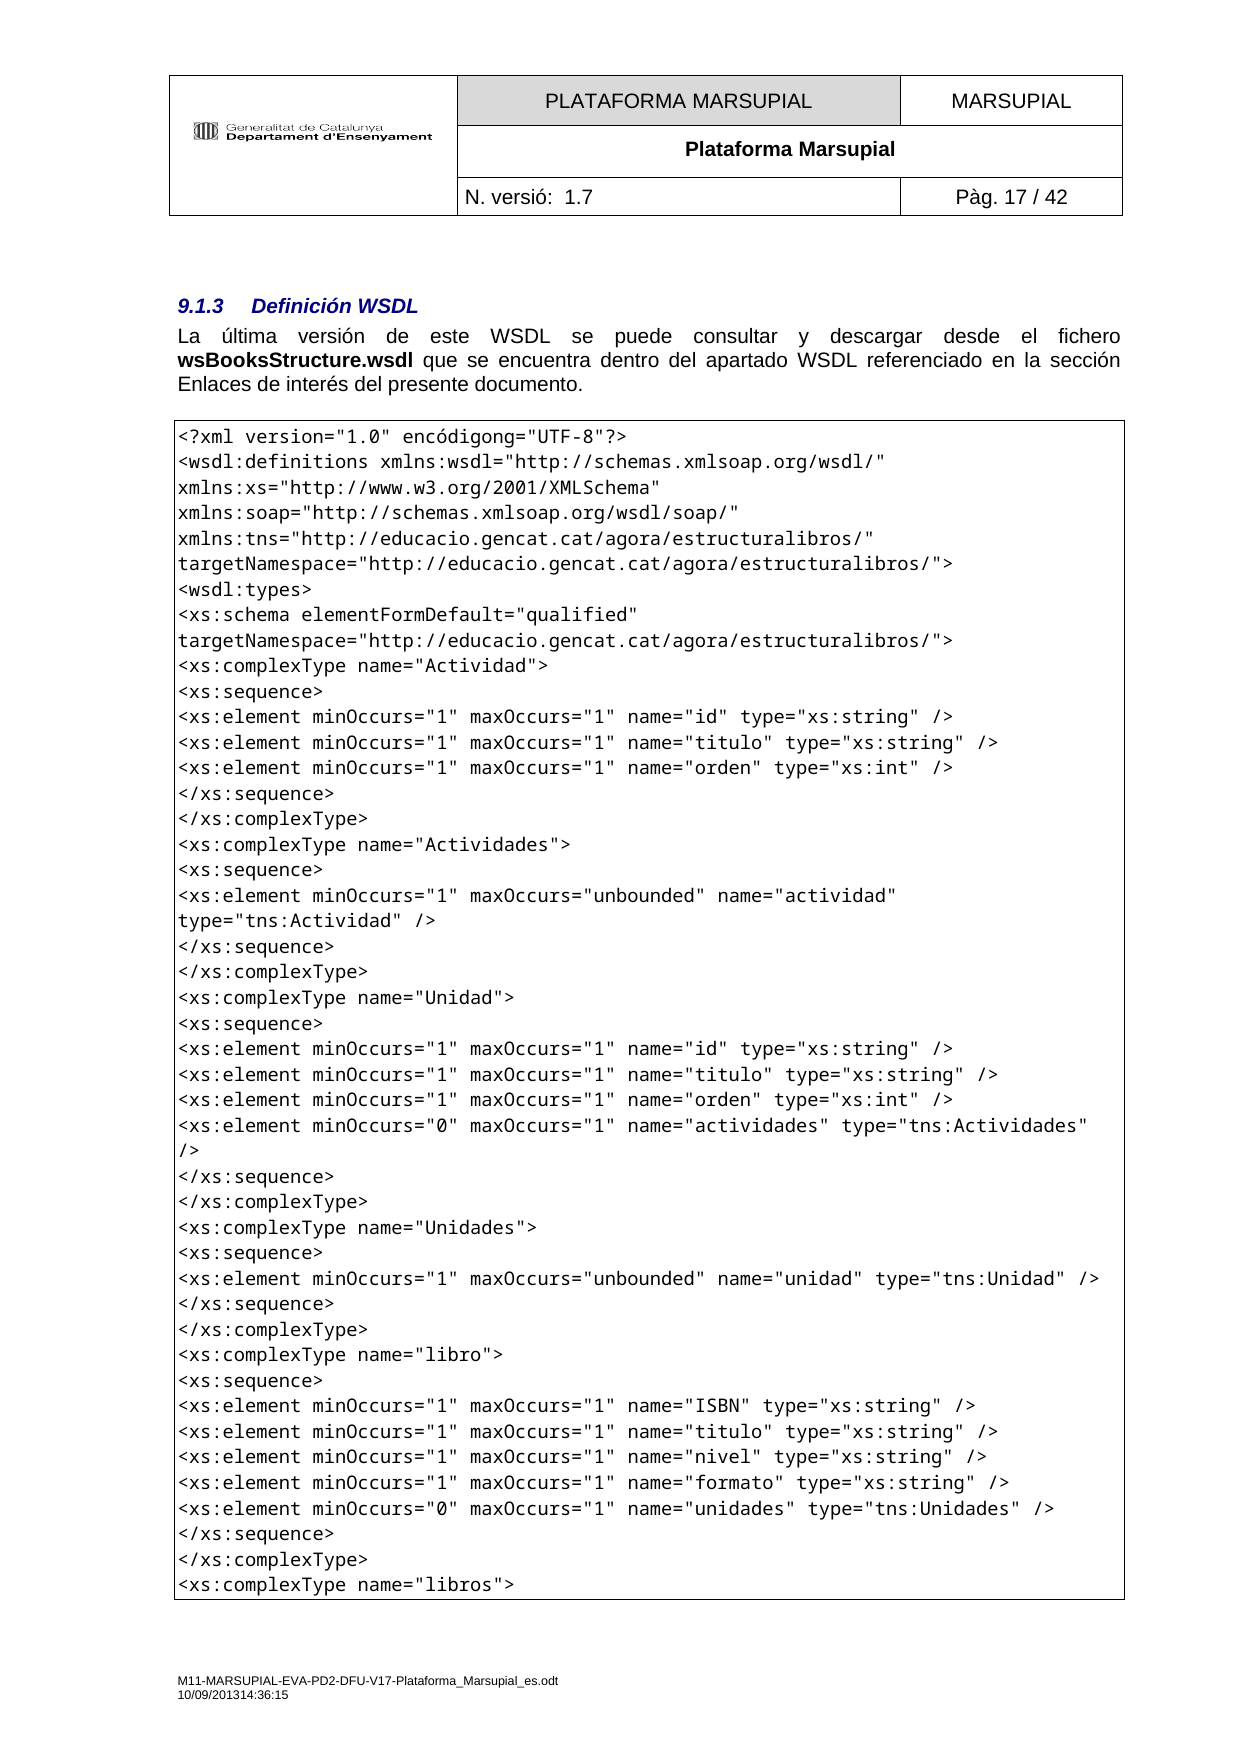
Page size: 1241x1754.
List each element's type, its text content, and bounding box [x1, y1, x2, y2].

text <xs:sequence> [177, 678, 1122, 704]
subtitle Definición WSDL [177, 294, 1122, 318]
text <xs:element minOccurs="1" maxOccurs="1" name="ISBN" type="xs:string" /> [177, 1393, 1122, 1418]
text <wsdl:definitions xmlns:wsdl="http://schemas.xmlsoap.org/wsdl/" xmlns:xs="http://www.w3.org/2001/XMLSchema" xmlns:soap="http://schemas.xmlsoap.org/wsdl/soap/" xmlns:tns="http://educacio.gencat.cat/agora/estructuralibros/" targetNamespace="http://educacio.gencat.cat/agora/estructuralibros/"> [177, 448, 1122, 576]
text <xs:complexType name="libros"> [175, 1568, 1124, 1599]
text <xs:element minOccurs="1" maxOccurs="1" name="id" type="xs:string" /> [177, 704, 1122, 729]
text <xs:sequence> [177, 857, 1122, 882]
text <xs:element minOccurs="1" maxOccurs="1" name="formato" type="xs:string" /> [177, 1469, 1122, 1495]
text <xs:element minOccurs="1" maxOccurs="1" name="titulo" type="xs:string" /> [177, 1418, 1122, 1444]
text <xs:sequence> [177, 1367, 1122, 1393]
text </xs:sequence> [177, 933, 1122, 959]
text </xs:complexType> [177, 1546, 1122, 1568]
text <xs:element minOccurs="1" maxOccurs="unbounded" name="actividad" type="tns:Actividad" /> [177, 882, 1122, 933]
text <xs:element minOccurs="1" maxOccurs="1" name="id" type="xs:string" /> [177, 1035, 1122, 1061]
text <xs:schema elementFormDefault="qualified" targetNamespace="http://educacio.gencat.cat/agora/estructuralibros/"> [177, 602, 1122, 653]
text <xs:complexType name="Actividades"> [177, 831, 1122, 857]
text <xs:complexType name="Actividad"> [177, 653, 1122, 678]
text </xs:complexType> [177, 1188, 1122, 1214]
text <xs:element minOccurs="1" maxOccurs="1" name="nivel" type="xs:string" /> [177, 1444, 1122, 1469]
text </xs:sequence> [177, 1291, 1122, 1316]
text </xs:complexType> [177, 959, 1122, 984]
text <xs:complexType name="Unidades"> [177, 1214, 1122, 1239]
text <xs:element minOccurs="1" maxOccurs="1" name="titulo" type="xs:string" /> [177, 1061, 1122, 1086]
text <xs:element minOccurs="1" maxOccurs="unbounded" name="unidad" type="tns:Unidad" /> [177, 1265, 1122, 1291]
text <xs:sequence> [177, 1010, 1122, 1035]
text <xs:complexType name="libro"> [177, 1342, 1122, 1367]
text <xs:element minOccurs="1" maxOccurs="1" name="titulo" type="xs:string" /> [177, 729, 1122, 755]
text <xs:element minOccurs="0" maxOccurs="1" name="unidades" type="tns:Unidades" /> [177, 1495, 1122, 1520]
text <xs:element minOccurs="1" maxOccurs="1" name="orden" type="xs:int" /> [177, 1086, 1122, 1112]
text </xs:complexType> [177, 806, 1122, 831]
text <xs:sequence> [177, 1239, 1122, 1265]
text </xs:sequence> [177, 1520, 1122, 1546]
text <xs:element minOccurs="1" maxOccurs="1" name="orden" type="xs:int" /> [177, 755, 1122, 780]
text <?xml version="1.0" encódigong="UTF-8"?> [175, 421, 1124, 448]
text </xs:sequence> [177, 780, 1122, 806]
text <wsdl:types> [177, 576, 1122, 602]
text La última versión de este WSDL se puede consultar y descargar desde el fichero wsBooksStructure.wsdl que se encuentra dentro del apartado WSDL referenciado en la sección Enlaces de interés del presente documento. [177, 324, 1122, 396]
text </xs:sequence> [177, 1163, 1122, 1188]
text <xs:complexType name="Unidad"> [177, 984, 1122, 1010]
text </xs:complexType> [177, 1316, 1122, 1342]
text <xs:element minOccurs="0" maxOccurs="1" name="actividades" type="tns:Actividades" /> [177, 1112, 1122, 1163]
